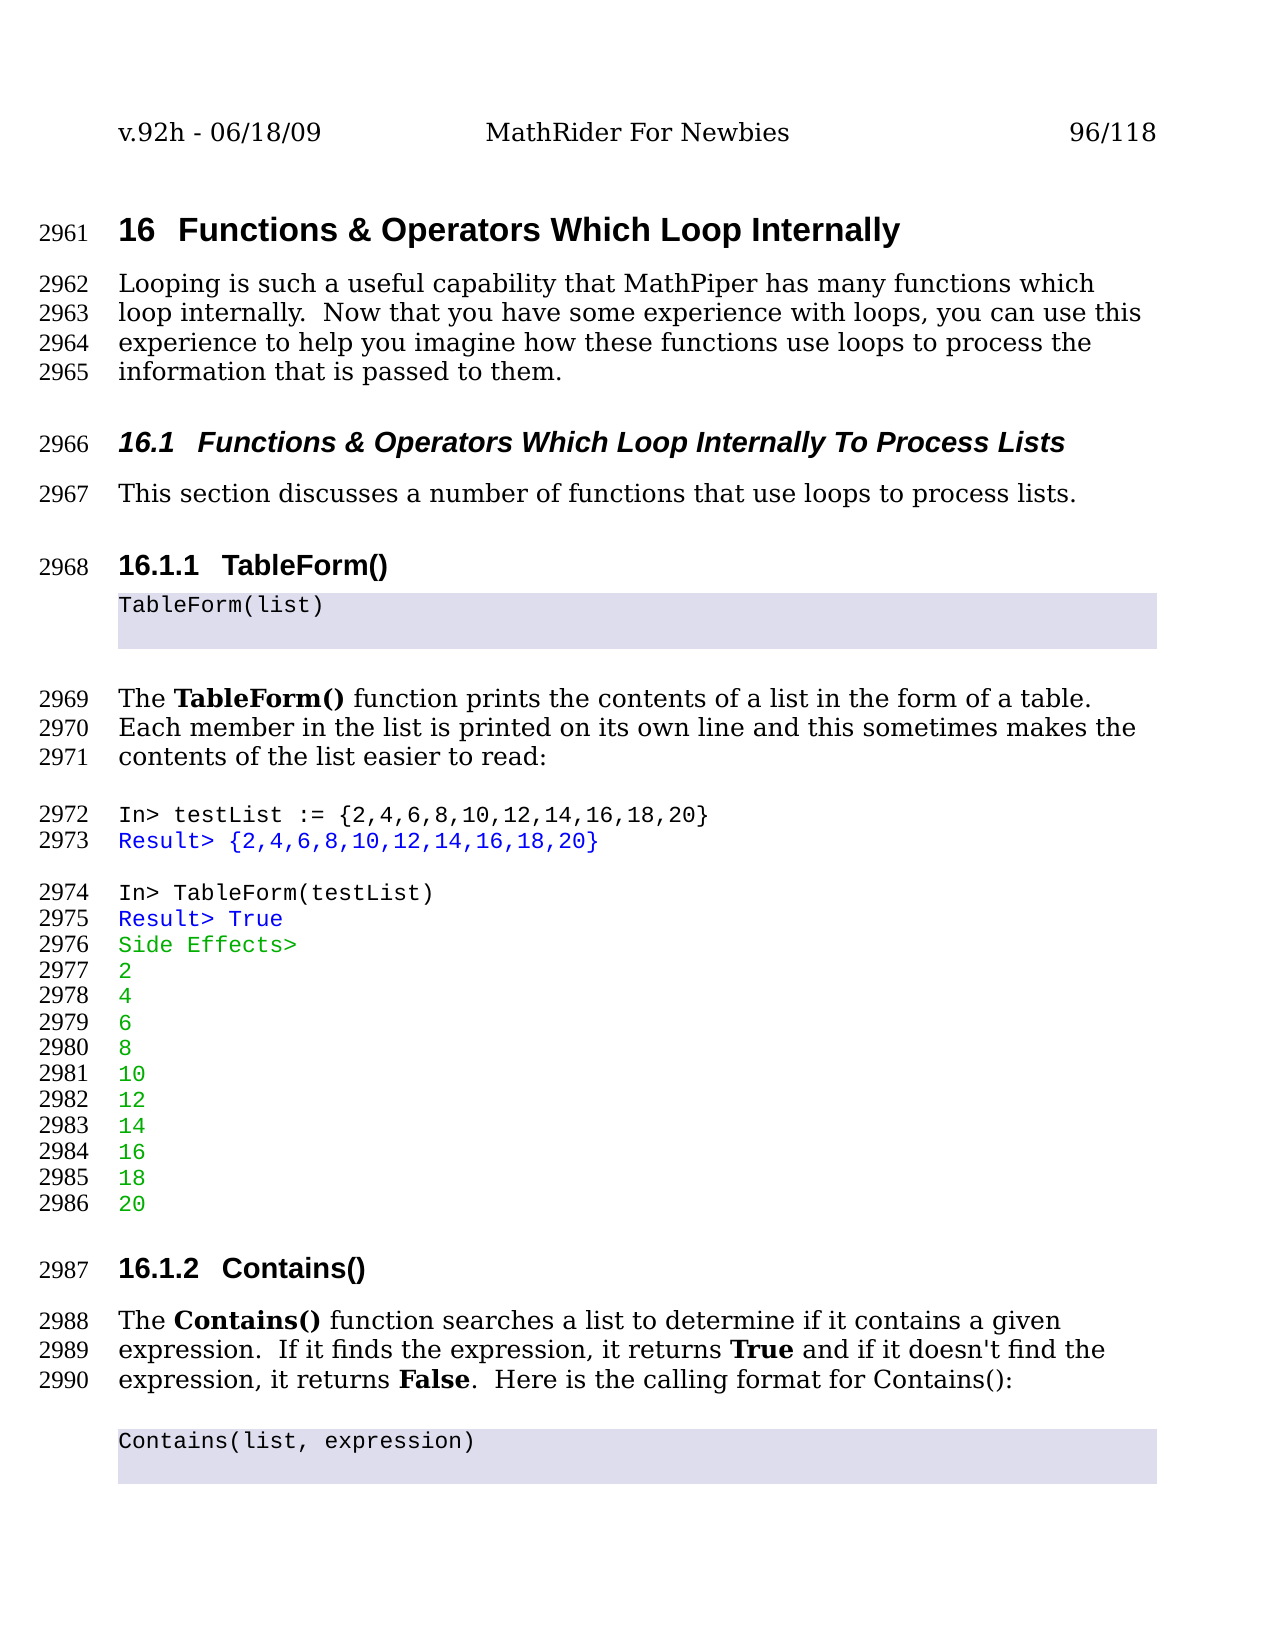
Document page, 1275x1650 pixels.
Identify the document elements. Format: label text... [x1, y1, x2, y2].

text 2 [118, 959, 1157, 985]
subtitle Contains() [118, 1251, 1157, 1285]
text 18 [118, 1166, 1157, 1192]
text 12 [118, 1089, 1157, 1114]
table_header TableForm(list) [118, 593, 1157, 649]
text 20 [118, 1192, 1157, 1218]
text Side Effects> [118, 933, 1157, 959]
text 4 [118, 985, 1157, 1011]
subtitle TableForm() [118, 548, 1157, 581]
text Result> True [118, 907, 1157, 933]
text In> testList := {2,4,6,8,10,12,14,16,18,20} [118, 803, 1157, 829]
text Result> {2,4,6,8,10,12,14,16,18,20} [118, 829, 1157, 855]
text 14 [118, 1114, 1157, 1141]
text 8 [118, 1037, 1157, 1063]
text This section discusses a number of functions that use loops to process lists. [118, 479, 1157, 509]
text 6 [118, 1011, 1157, 1037]
text 16 [118, 1141, 1157, 1166]
table_header Contains(list, expression) [118, 1429, 1157, 1484]
subtitle Functions & Operators Which Loop Internally To Process Lists [118, 425, 1157, 459]
subtitle Functions & Operators Which Loop Internally [118, 210, 1157, 248]
text Looping is such a useful capability that MathPiper has many functions which loop internally. Now that you have some experience with loops, you can use this experience to help you imagine how these functions use loops to process the information that is passed to them. [118, 269, 1157, 386]
text The Contains() function searches a list to determine if it contains a given expression. If it finds the expression, it returns True and if it doesn't find the expression, it returns False. Here is the calling format for Contains(): [118, 1306, 1157, 1394]
text The TableForm() function prints the contents of a list in the form of a table. Each member in the list is printed on its own line and this sometimes makes the contents of the list easier to read: [118, 684, 1157, 771]
text 10 [118, 1063, 1157, 1089]
text In> TableForm(testList) [118, 881, 1157, 907]
